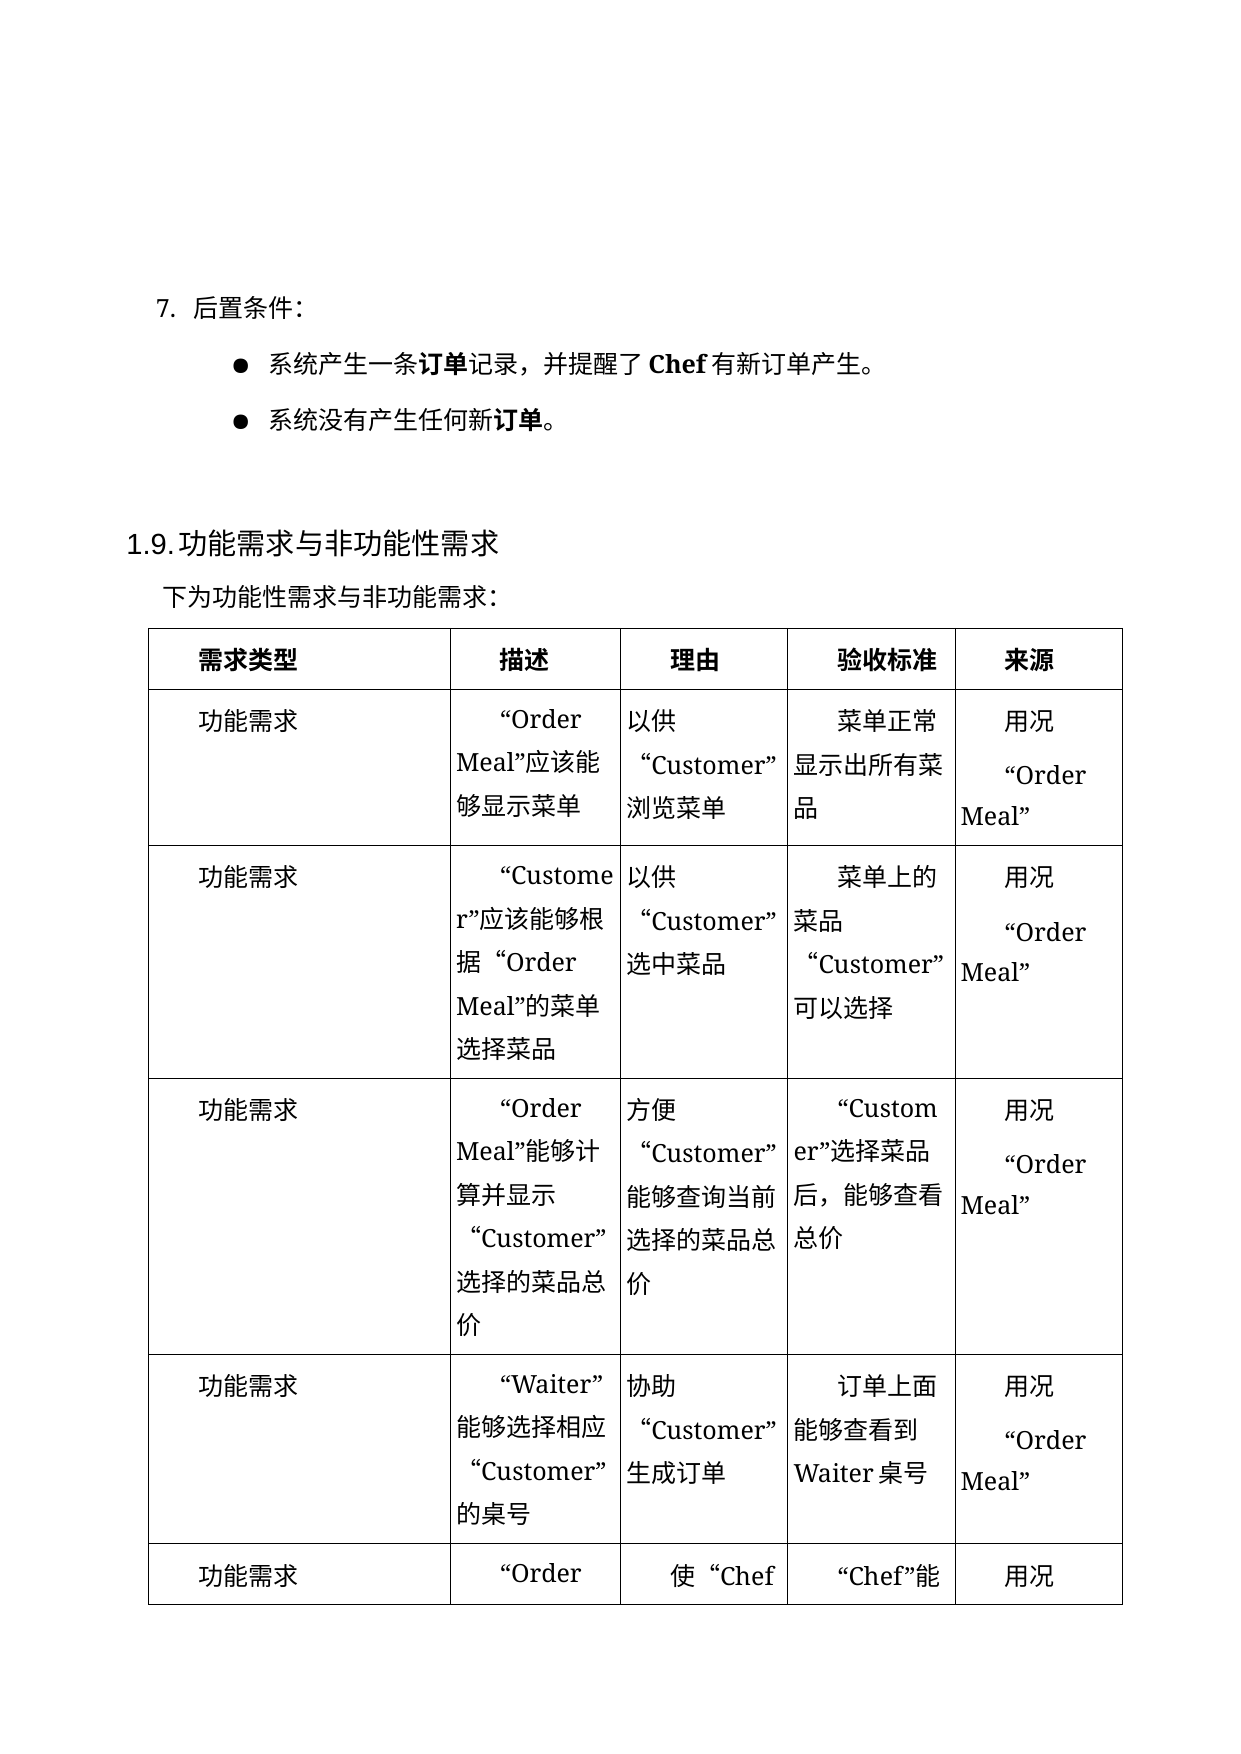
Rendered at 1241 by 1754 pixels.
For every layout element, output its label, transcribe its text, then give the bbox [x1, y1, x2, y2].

table_header 验收标准 [788, 629, 955, 689]
table_cell 方便“Customer”能够查询当前选择的菜品总价 [621, 1079, 787, 1354]
table_cell “Chef”能 [788, 1544, 955, 1604]
list 系统没有产生任何新订单。 [231, 401, 1122, 437]
table_cell 使“Chef [621, 1544, 787, 1604]
table_cell 以供“Customer”选中菜品 [621, 846, 787, 1078]
table_cell 菜单上的菜品“Customer”可以选择 [788, 846, 955, 1078]
table_cell “Customer”应该能够根据“Order Meal”的菜单选择菜品 [451, 846, 620, 1078]
table_cell 用况 “Order Meal” [956, 1079, 1122, 1354]
list 后置条件： [156, 288, 1122, 324]
table_cell 功能需求 [149, 1079, 450, 1354]
list 系统产生一条订单记录，并提醒了Chef有新订单产生。 [231, 344, 1122, 381]
table_cell 用况 “Order Meal” [956, 846, 1122, 1078]
table_cell “Order [451, 1544, 620, 1604]
text 下为功能性需求与非功能需求： [118, 578, 1122, 614]
table_cell 功能需求 [149, 846, 450, 1078]
table_header 来源 [956, 629, 1122, 689]
table_cell 用况 “Order Meal” [956, 690, 1122, 845]
table_cell “Order Meal”应该能够显示菜单 [451, 690, 620, 845]
table_cell “Order Meal”能够计算并显示“Customer”选择的菜品总价 [451, 1079, 620, 1354]
table_cell 以供“Customer”浏览菜单 [621, 690, 787, 845]
table_header 理由 [621, 629, 787, 689]
subtitle 功能需求与非功能性需求 [118, 521, 1122, 563]
table_cell 菜单正常显示出所有菜品 [788, 690, 955, 845]
table_cell 功能需求 [149, 690, 450, 845]
table_header 描述 [451, 629, 620, 689]
table_header 需求类型 [149, 629, 450, 689]
table_cell “Waiter”能够选择相应“Customer”的桌号 [451, 1355, 620, 1543]
table_cell 功能需求 [149, 1544, 450, 1604]
table_cell 功能需求 [149, 1355, 450, 1543]
table_cell 用况 [956, 1544, 1122, 1604]
table_cell 协助“Customer”生成订单 [621, 1355, 787, 1543]
table_cell 用况 “Order Meal” [956, 1355, 1122, 1543]
table_cell “Customer”选择菜品后，能够查看总价 [788, 1079, 955, 1354]
table_cell 订单上面能够查看到Waiter桌号 [788, 1355, 955, 1543]
